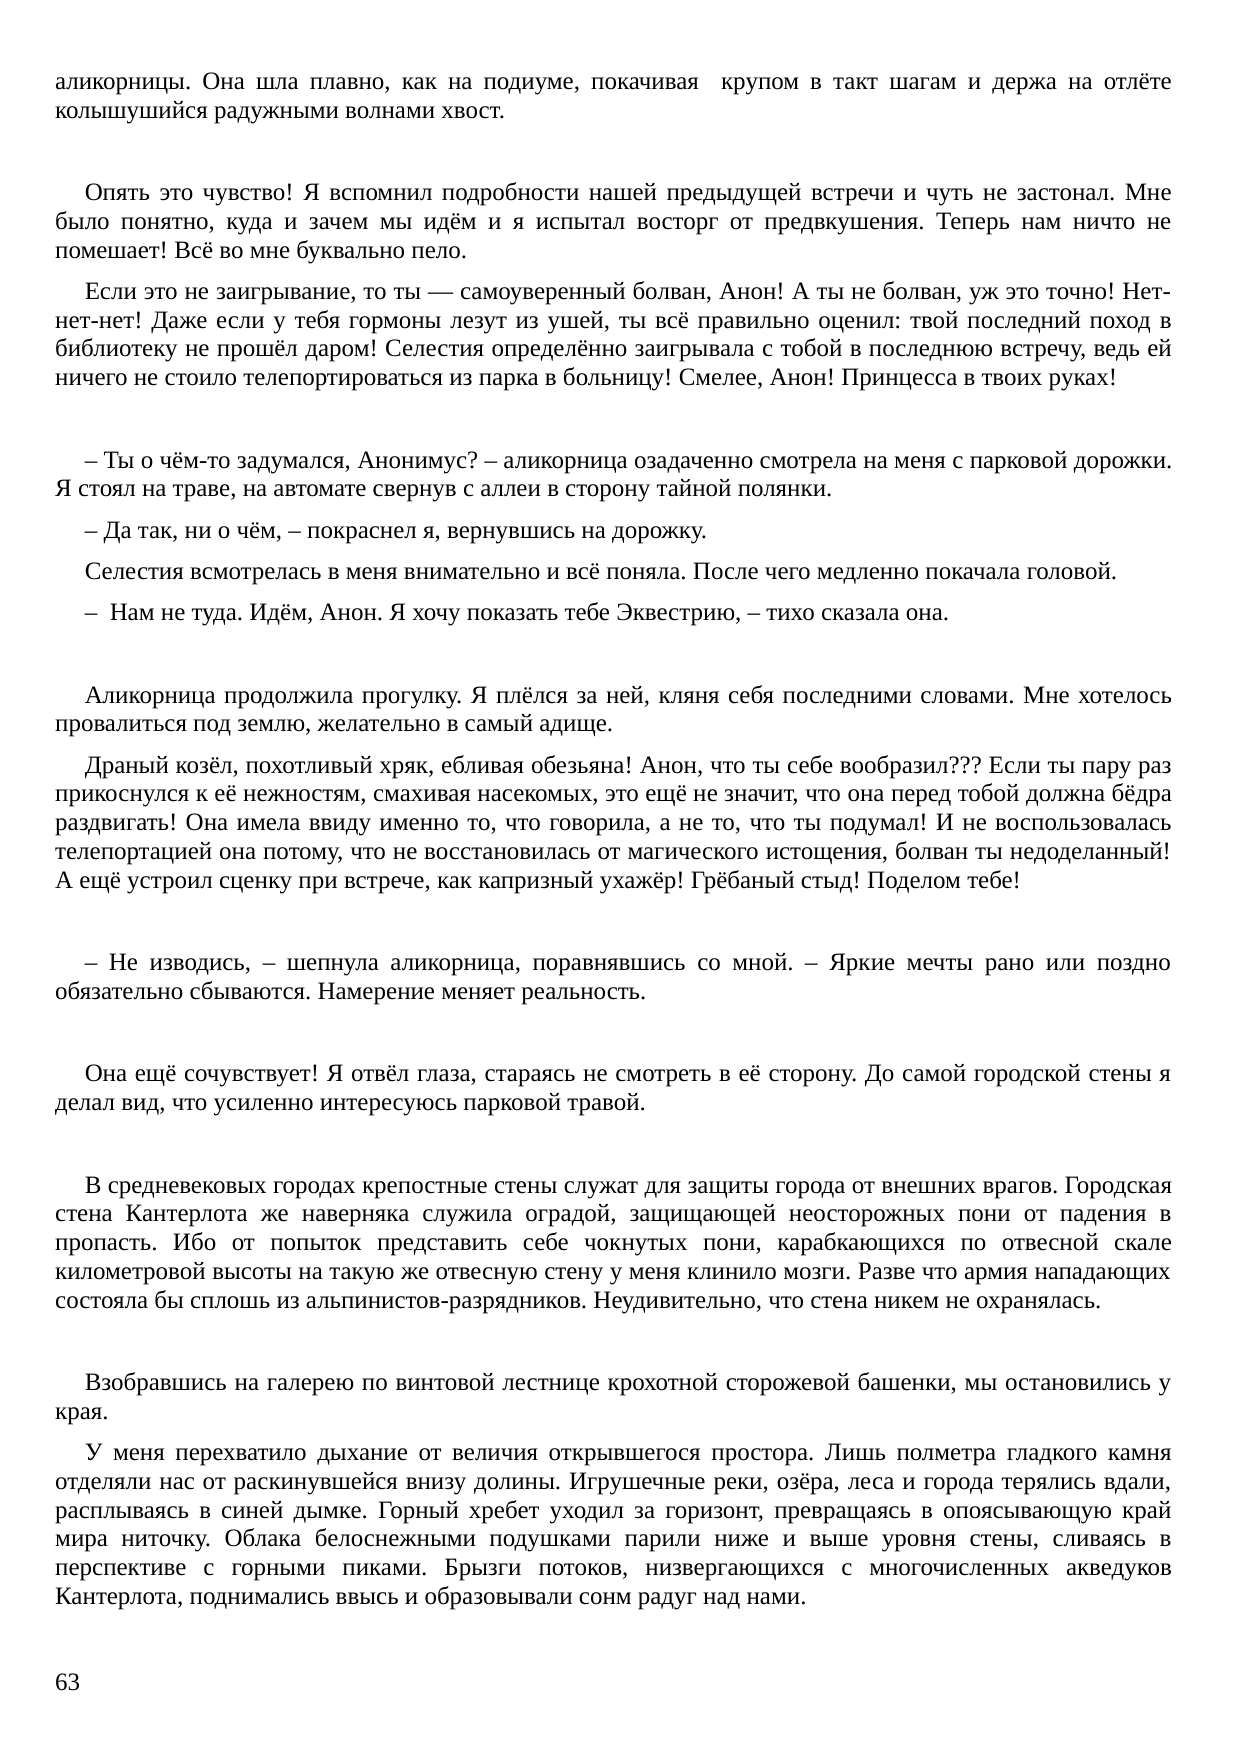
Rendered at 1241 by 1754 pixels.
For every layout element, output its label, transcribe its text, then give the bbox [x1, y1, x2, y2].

text – Нам не туда. Идём, Анон. Я хочу показать тебе Эквестрию, – тихо сказала она. [55, 597, 1173, 626]
text Если это не заигрывание, то ты — самоуверенный болван, Анон! А ты не болван, уж это точно! Нет-нет-нет! Даже если у тебя гормоны лезут из ушей, ты всё правильно оценил: твой последний поход в библиотеку не прошёл даром! Селестия определённо заигрывала с тобой в последнюю встречу, ведь ей ничего не стоило телепортироваться из парка в больницу! Смелее, Анон! Принцесса в твоих руках! [55, 276, 1173, 391]
text У меня перехватило дыхание от величия открывшегося простора. Лишь полметра гладкого камня отделяли нас от раскинувшейся внизу долины. Игрушечные реки, озёра, леса и города терялись вдали, расплываясь в синей дымке. Горный хребет уходил за горизонт, превращаясь в опоясывающую край мира ниточку. Облака белоснежными подушками парили ниже и выше уровня стены, сливаясь в перспективе с горными пиками. Брызги потоков, низвергающихся с многочисленных акведуков Кантерлота, поднимались ввысь и образовывали сонм радуг над нами. [55, 1437, 1173, 1610]
text Селестия всмотрелась в меня внимательно и всё поняла. После чего медленно покачала головой. [55, 556, 1173, 585]
text Аликорница продолжила прогулку. Я плёлся за ней, кляня себя последними словами. Мне хотелось провалиться под землю, желательно в самый адище. [55, 680, 1173, 737]
text Взобравшись на галерею по винтовой лестнице крохотной сторожевой башенки, мы остановились у края. [55, 1367, 1173, 1425]
text В средневековых городах крепостные стены служат для защиты города от внешних врагов. Городская стена Кантерлота же наверняка служила оградой, защищающей неосторожных пони от падения в пропасть. Ибо от попыток представить себе чокнутых пони, карабкающихся по отвесной скале километровой высоты на такую же отвесную стену у меня клинило мозги. Разве что армия нападающих состояла бы сплошь из альпинистов-разрядников. Неудивительно, что стена никем не охранялась. [55, 1170, 1173, 1313]
text аликорницы. Она шла плавно, как на подиуме, покачивая крупом в такт шагам и держа на отлёте колышушийся радужными волнами хвост. [55, 66, 1173, 123]
text Опять это чувство! Я вспомнил подробности нашей предыдущей встречи и чуть не застонал. Мне было понятно, куда и зачем мы идём и я испытал восторг от предвкушения. Теперь нам ничто не помешает! Всё во мне буквально пело. [55, 177, 1173, 263]
text – Да так, ни о чём, – покраснел я, вернувшись на дорожку. [55, 515, 1173, 543]
text – Не изводись, – шепнула аликорница, поравнявшись со мной. – Яркие мечты рано или поздно обязательно сбываются. Намерение меняет реальность. [55, 947, 1173, 1005]
text Она ещё сочувствует! Я отвёл глаза, стараясь не смотреть в её сторону. До самой городской стены я делал вид, что усиленно интересуюсь парковой травой. [55, 1058, 1173, 1116]
text Драный козёл, похотливый хряк, ебливая обезьяна! Анон, что ты себе вообразил??? Если ты пару раз прикоснулся к её нежностям, смахивая насекомых, это ещё не значит, что она перед тобой должна бёдра раздвигать! Она имела ввиду именно то, что говорила, а не то, что ты подумал! И не воспользовалась телепортацией она потому, что не восстановилась от магического истощения, болван ты недоделанный! А ещё устроил сценку при встрече, как капризный ухажёр! Грёбаный стыд! Поделом тебе! [55, 750, 1173, 893]
text – Ты о чём-то задумался, Анонимус? – аликорница озадаченно смотрела на меня с парковой дорожки. Я стоял на траве, на автомате свернув с аллеи в сторону тайной полянки. [55, 445, 1173, 502]
